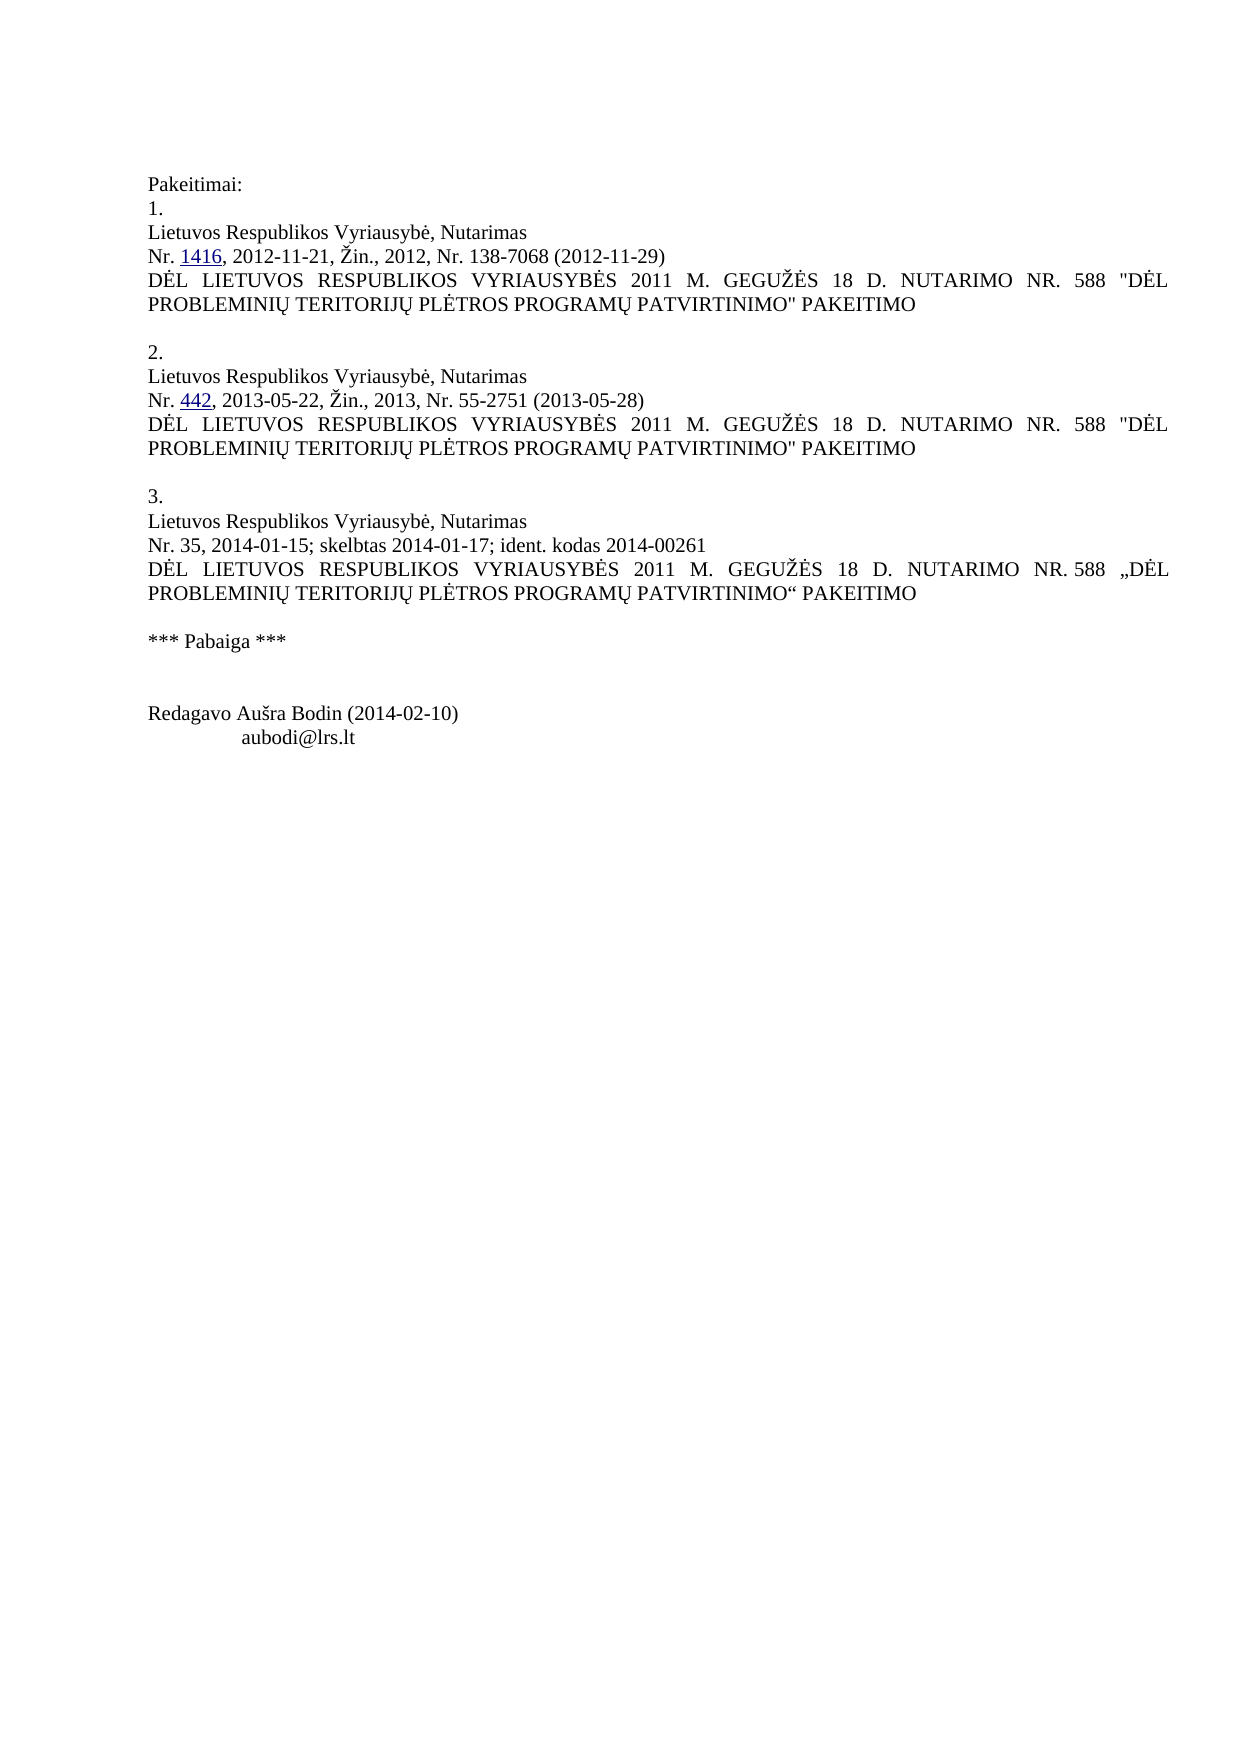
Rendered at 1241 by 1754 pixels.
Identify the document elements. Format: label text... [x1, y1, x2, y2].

text aubodi@lrs.lt [148, 725, 1169, 749]
text Lietuvos Respublikos Vyriausybė, Nutarimas [148, 220, 1169, 244]
text Lietuvos Respublikos Vyriausybė, Nutarimas [148, 364, 1169, 388]
text DĖL LIETUVOS RESPUBLIKOS VYRIAUSYBĖS 2011 M. GEGUŽĖS 18 D. NUTARIMO NR. 588 „DĖL PROBLEMINIŲ TERITORIJŲ PLĖTROS PROGRAMŲ PATVIRTINIMO“ PAKEITIMO [148, 557, 1169, 605]
text Nr. 35, 2014-01-15; skelbtas 2014-01-17; ident. kodas 2014-00261 [148, 533, 1169, 557]
text 1. [148, 196, 1169, 220]
text Nr. 1416, 2012-11-21, Žin., 2012, Nr. 138-7068 (2012-11-29) [148, 244, 1169, 268]
text DĖL LIETUVOS RESPUBLIKOS VYRIAUSYBĖS 2011 M. GEGUŽĖS 18 D. NUTARIMO NR. 588 "DĖL PROBLEMINIŲ TERITORIJŲ PLĖTROS PROGRAMŲ PATVIRTINIMO" PAKEITIMO [148, 268, 1169, 316]
text 2. [148, 340, 1169, 364]
text 3. [148, 484, 1169, 508]
text Nr. 442, 2013-05-22, Žin., 2013, Nr. 55-2751 (2013-05-28) [148, 388, 1169, 412]
text Pakeitimai: [148, 172, 1169, 196]
text Redagavo Aušra Bodin (2014-02-10) [148, 701, 1169, 725]
text DĖL LIETUVOS RESPUBLIKOS VYRIAUSYBĖS 2011 M. GEGUŽĖS 18 D. NUTARIMO NR. 588 "DĖL PROBLEMINIŲ TERITORIJŲ PLĖTROS PROGRAMŲ PATVIRTINIMO" PAKEITIMO [148, 412, 1169, 460]
text Lietuvos Respublikos Vyriausybė, Nutarimas [148, 508, 1169, 533]
text *** Pabaiga *** [148, 629, 1169, 653]
